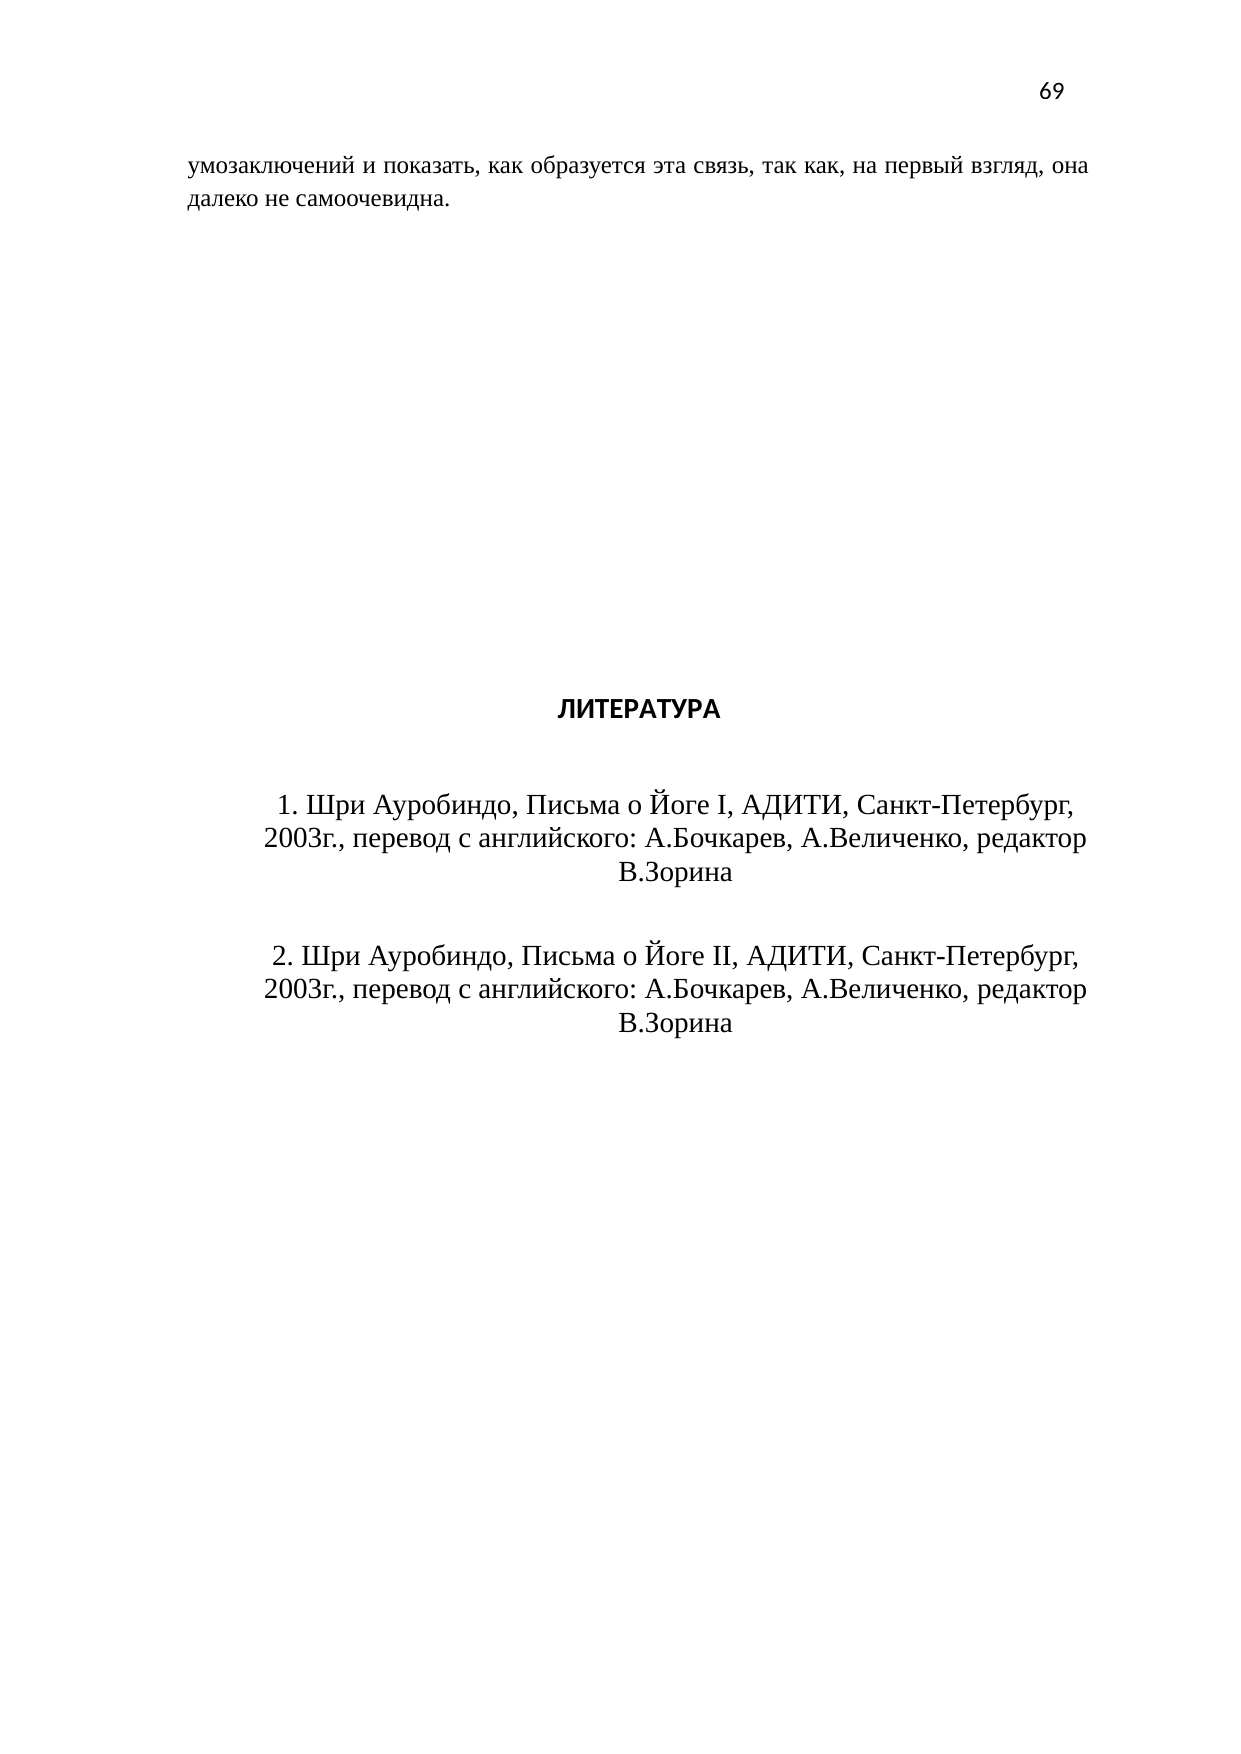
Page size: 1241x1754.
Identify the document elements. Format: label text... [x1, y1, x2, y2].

text умозаключений и показать, как образуется эта связь, так как, на первый взгляд, она далеко не самоочевидна. [187, 150, 1090, 212]
text 2. Шри Ауробиндо, Письма о Йоге II, АДИТИ, Санкт-Петербург, 2003г., перевод с английского: А.Бочкарев, А.Величенко, редактор В.Зорина [260, 938, 1090, 1038]
text 1. Шри Ауробиндо, Письма о Йоге I, АДИТИ, Санкт-Петербург, 2003г., перевод с английского: А.Бочкарев, А.Величенко, редактор В.Зорина [260, 787, 1090, 888]
text ЛИТЕРАТУРА [187, 690, 1090, 726]
